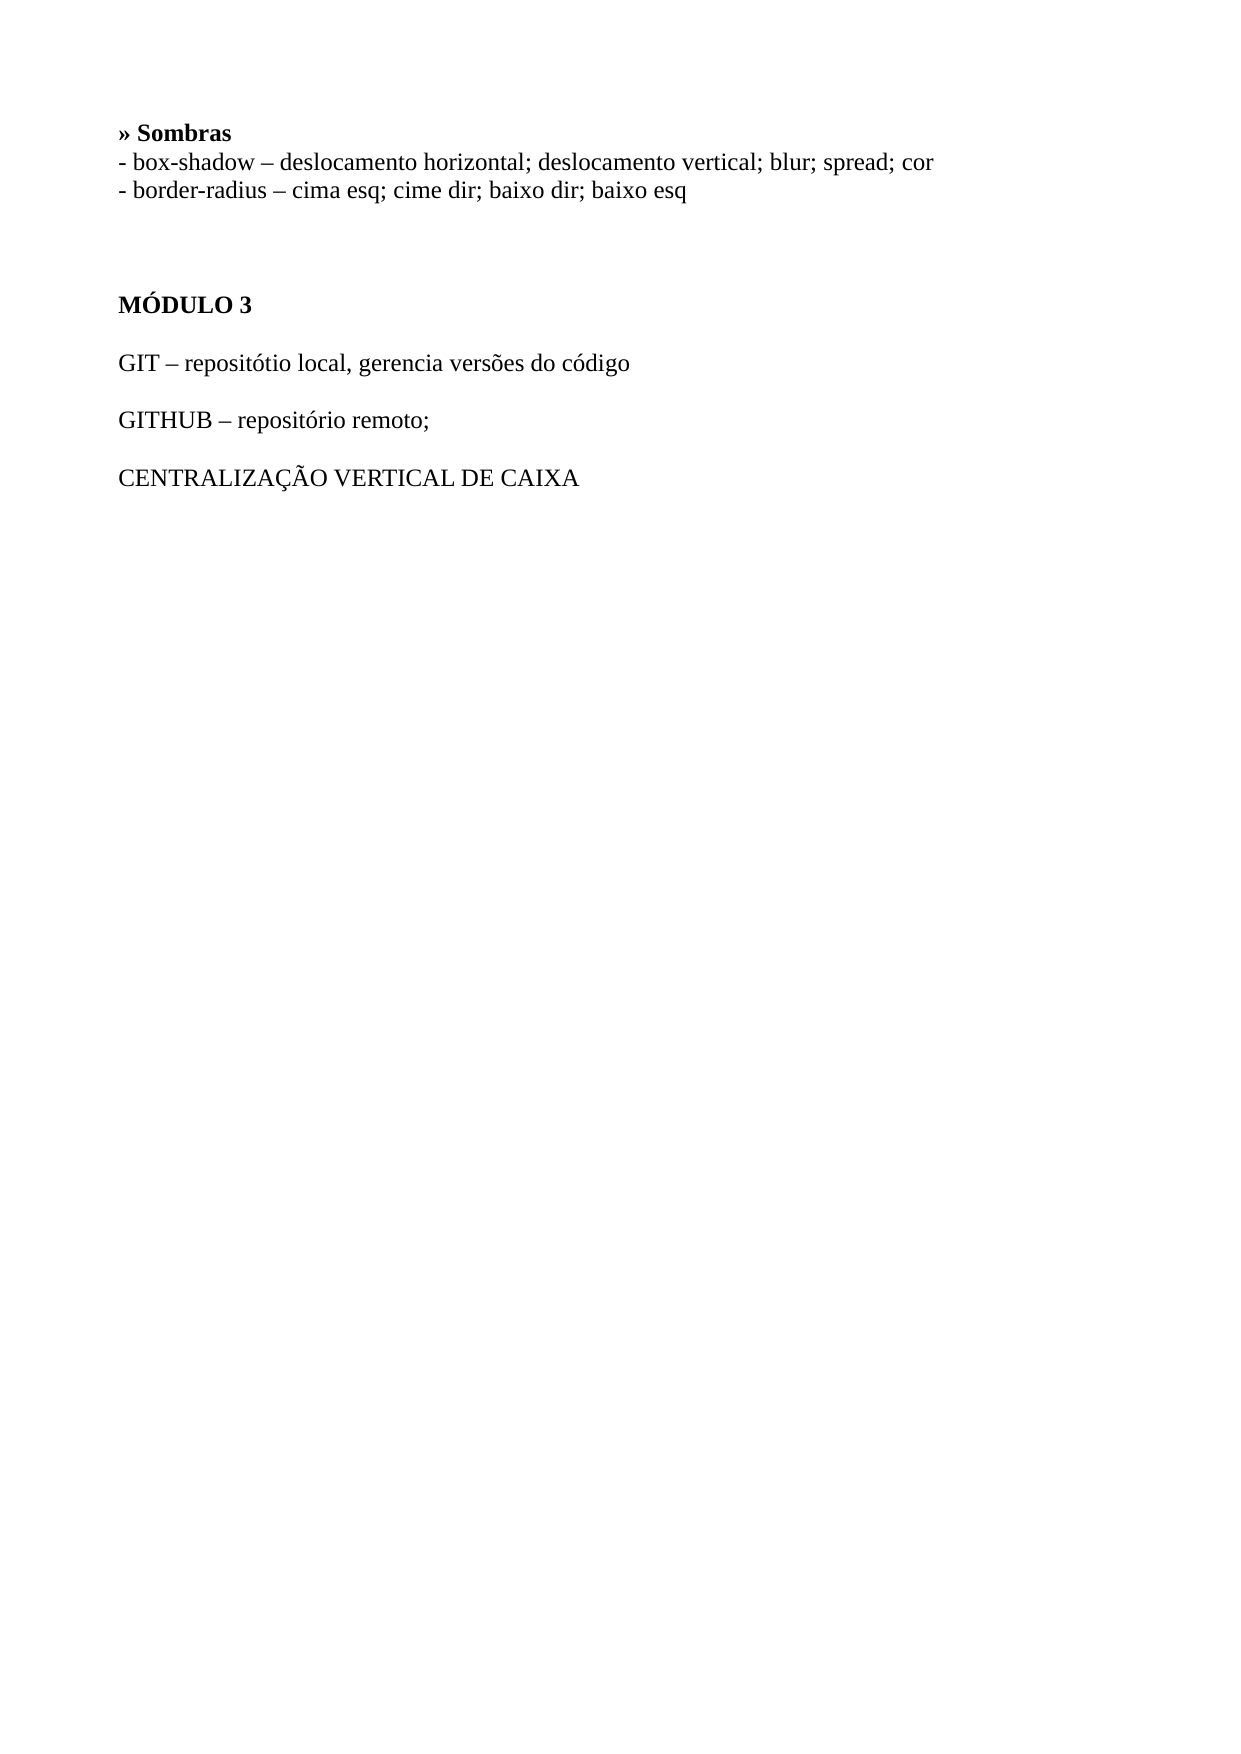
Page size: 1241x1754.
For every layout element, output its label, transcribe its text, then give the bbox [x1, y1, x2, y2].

text GITHUB – repositório remoto; [118, 406, 1122, 434]
text » Sombras [118, 118, 1122, 147]
text - box-shadow – deslocamento horizontal; deslocamento vertical; blur; spread; cor [118, 147, 1122, 176]
text MÓDULO 3 [118, 291, 1122, 319]
text - border-radius – cima esq; cime dir; baixo dir; baixo esq [118, 176, 1122, 204]
text GIT – repositótio local, gerencia versões do código [118, 348, 1122, 377]
text CENTRALIZAÇÃO VERTICAL DE CAIXA [118, 463, 1122, 492]
